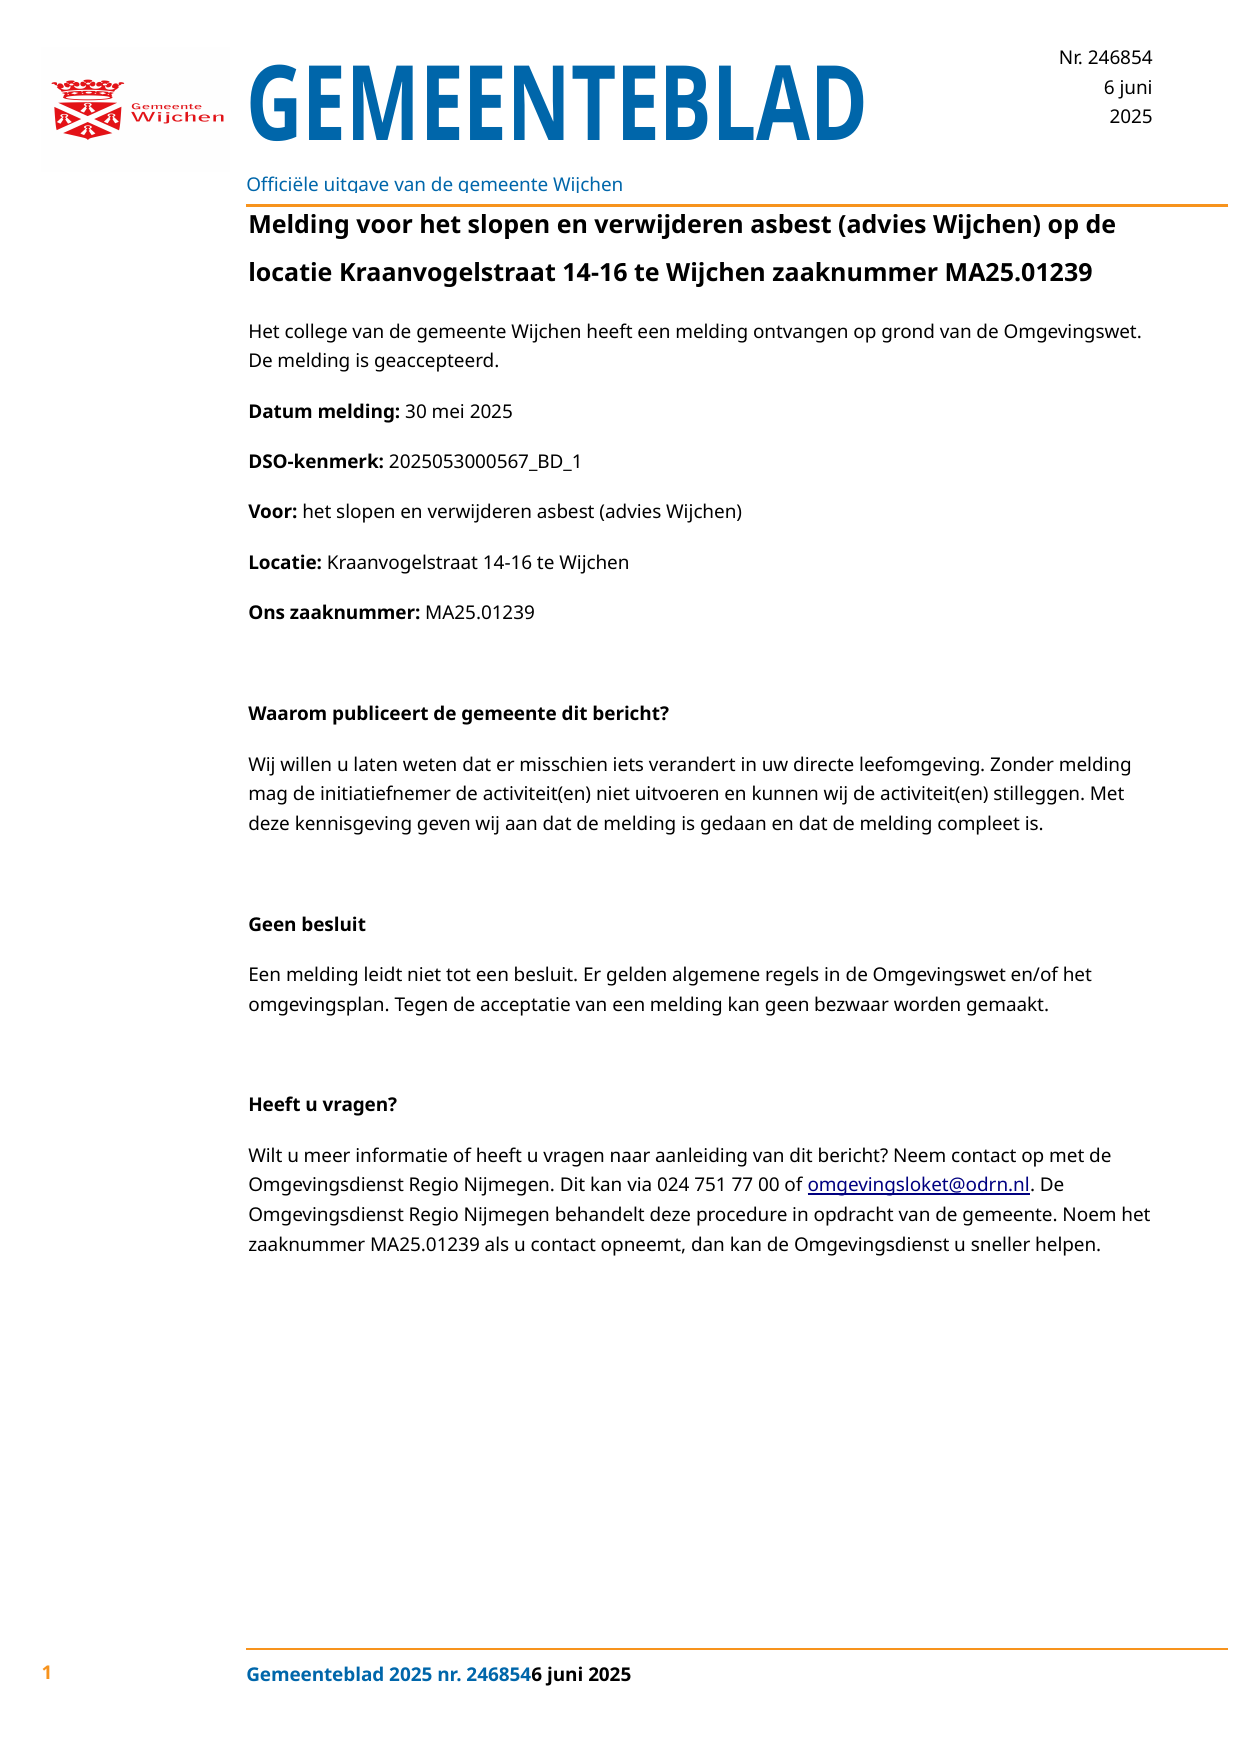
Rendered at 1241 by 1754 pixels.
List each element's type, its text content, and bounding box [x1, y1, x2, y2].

text Heeft u vragen? [248, 1092, 1152, 1117]
text DSO-kenmerk: 2025053000567_BD_1 [248, 448, 1152, 474]
text Geen besluit [248, 911, 1152, 937]
text Voor: het slopen en verwijderen asbest (advies Wijchen) [248, 499, 1152, 524]
text Het college van de gemeente Wijchen heeft een melding ontvangen op grond van de Omgevingswet. De melding is geaccepteerd. [248, 318, 1152, 373]
text Melding voor het slopen en verwijderen asbest (advies Wijchen) op de locatie Kraanvogelstraat 14-16 te Wijchen zaaknummer MA25.01239 [248, 207, 1152, 288]
text Een melding leidt niet tot een besluit. Er gelden algemene regels in de Omgevingswet en/of het omgevingsplan. Tegen de acceptatie van een melding kan geen bezwaar worden gemaakt. [248, 961, 1152, 1017]
text Datum melding: 30 mei 2025 [248, 398, 1152, 424]
text Waarom publiceert de gemeente dit bericht? [248, 700, 1152, 726]
text Ons zaaknummer: MA25.01239 [248, 599, 1152, 625]
text Wij willen u laten weten dat er misschien iets verandert in uw directe leefomgeving. Zonder melding mag de initiatiefnemer de activiteit(en) niet uitvoeren en kunnen wij de activiteit(en) stilleggen. Met deze kennisgeving geven wij aan dat de melding is gedaan en dat de melding compleet is. [248, 751, 1152, 836]
text Wilt u meer informatie of heeft u vragen naar aanleiding van dit bericht? Neem contact op met de Omgevingsdienst Regio Nijmegen. Dit kan via 024 751 77 00 of omgevingsloket@odrn.nl. De Omgevingsdienst Regio Nijmegen behandelt deze procedure in opdracht van de gemeente. Noem het zaaknummer MA25.01239 als u contact opneemt, dan kan de Omgevingsdienst u sneller helpen. [248, 1142, 1152, 1257]
text Locatie: Kraanvogelstraat 14-16 te Wijchen [248, 549, 1152, 575]
picture [41, 47, 231, 172]
